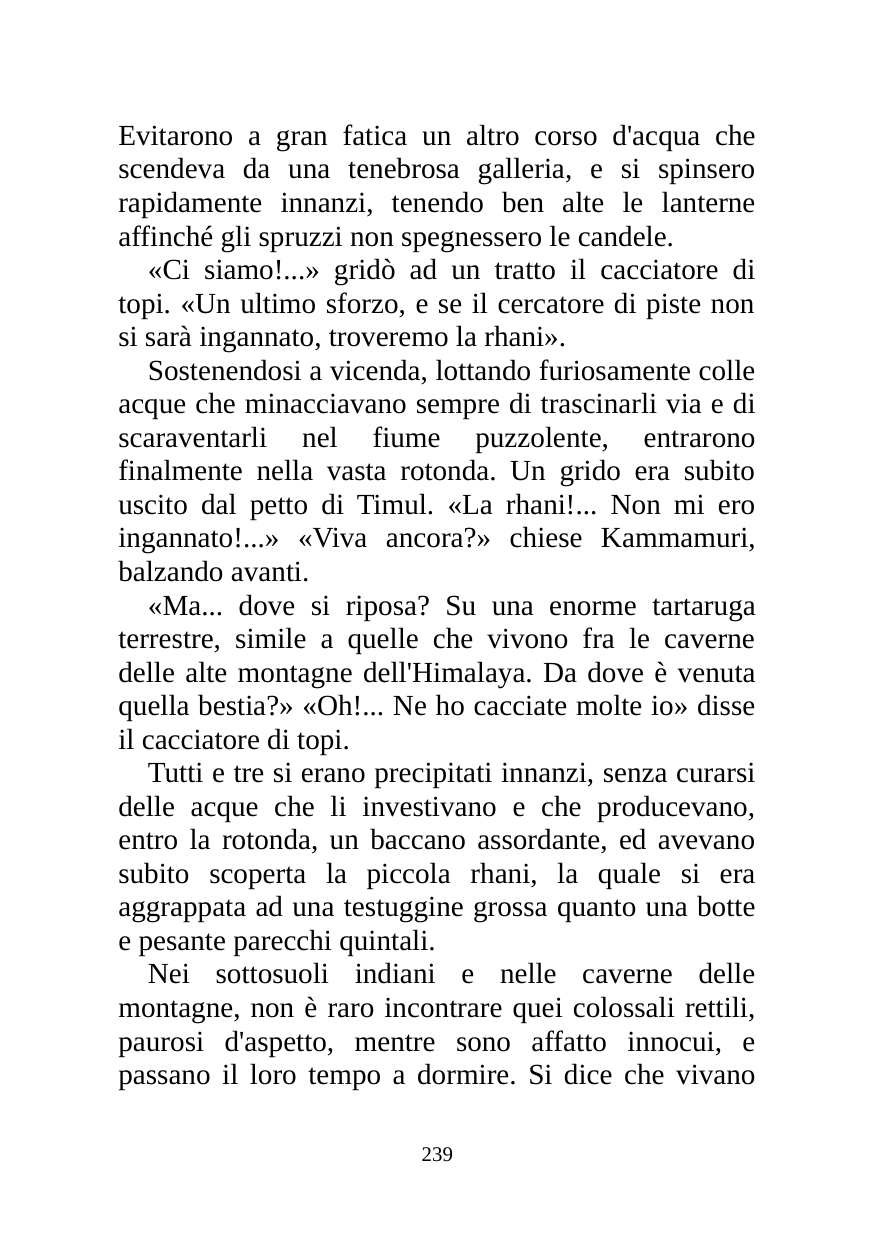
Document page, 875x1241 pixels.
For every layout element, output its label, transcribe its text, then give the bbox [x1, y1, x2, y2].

text Sostenendosi a vicenda, lottando furiosamente colle acque che minacciavano sempre di trascinarli via e di scaraventarli nel fiume puzzolente, entrarono finalmente nella vasta rotonda. Un grido era subito uscito dal petto di Timul. «La rhani!... Non mi ero ingannato!...» «Viva ancora?» chiese Kammamuri, balzando avanti. [118, 353, 756, 588]
text Evitarono a gran fatica un altro corso d'acqua che scendeva da una tenebrosa galleria, e si spinsero rapidamente innanzi, tenendo ben alte le lanterne affinché gli spruzzi non spegnessero le candele. [118, 118, 756, 252]
text «Ci siamo!...» gridò ad un tratto il cacciatore di topi. «Un ultimo sforzo, e se il cercatore di piste non si sarà ingannato, troveremo la rhani». [118, 252, 756, 353]
text Tutti e tre si erano precipitati innanzi, senza curarsi delle acque che li investivano e che producevano, entro la rotonda, un baccano assordante, ed avevano subito scoperta la piccola rhani, la quale si era aggrappata ad una testuggine grossa quanto una botte e pesante parecchi quintali. [118, 755, 756, 957]
text «Ma... dove si riposa? Su una enorme tartaruga terrestre, simile a quelle che vivono fra le caverne delle alte montagne dell'Himalaya. Da dove è venuta quella bestia?» «Oh!... Ne ho cacciate molte io» disse il cacciatore di topi. [118, 588, 756, 755]
text Nei sottosuoli indiani e nelle caverne delle montagne, non è raro incontrare quei colossali rettili, paurosi d'aspetto, mentre sono affatto innocui, e passano il loro tempo a dormire. Si dice che vivano [118, 957, 756, 1091]
